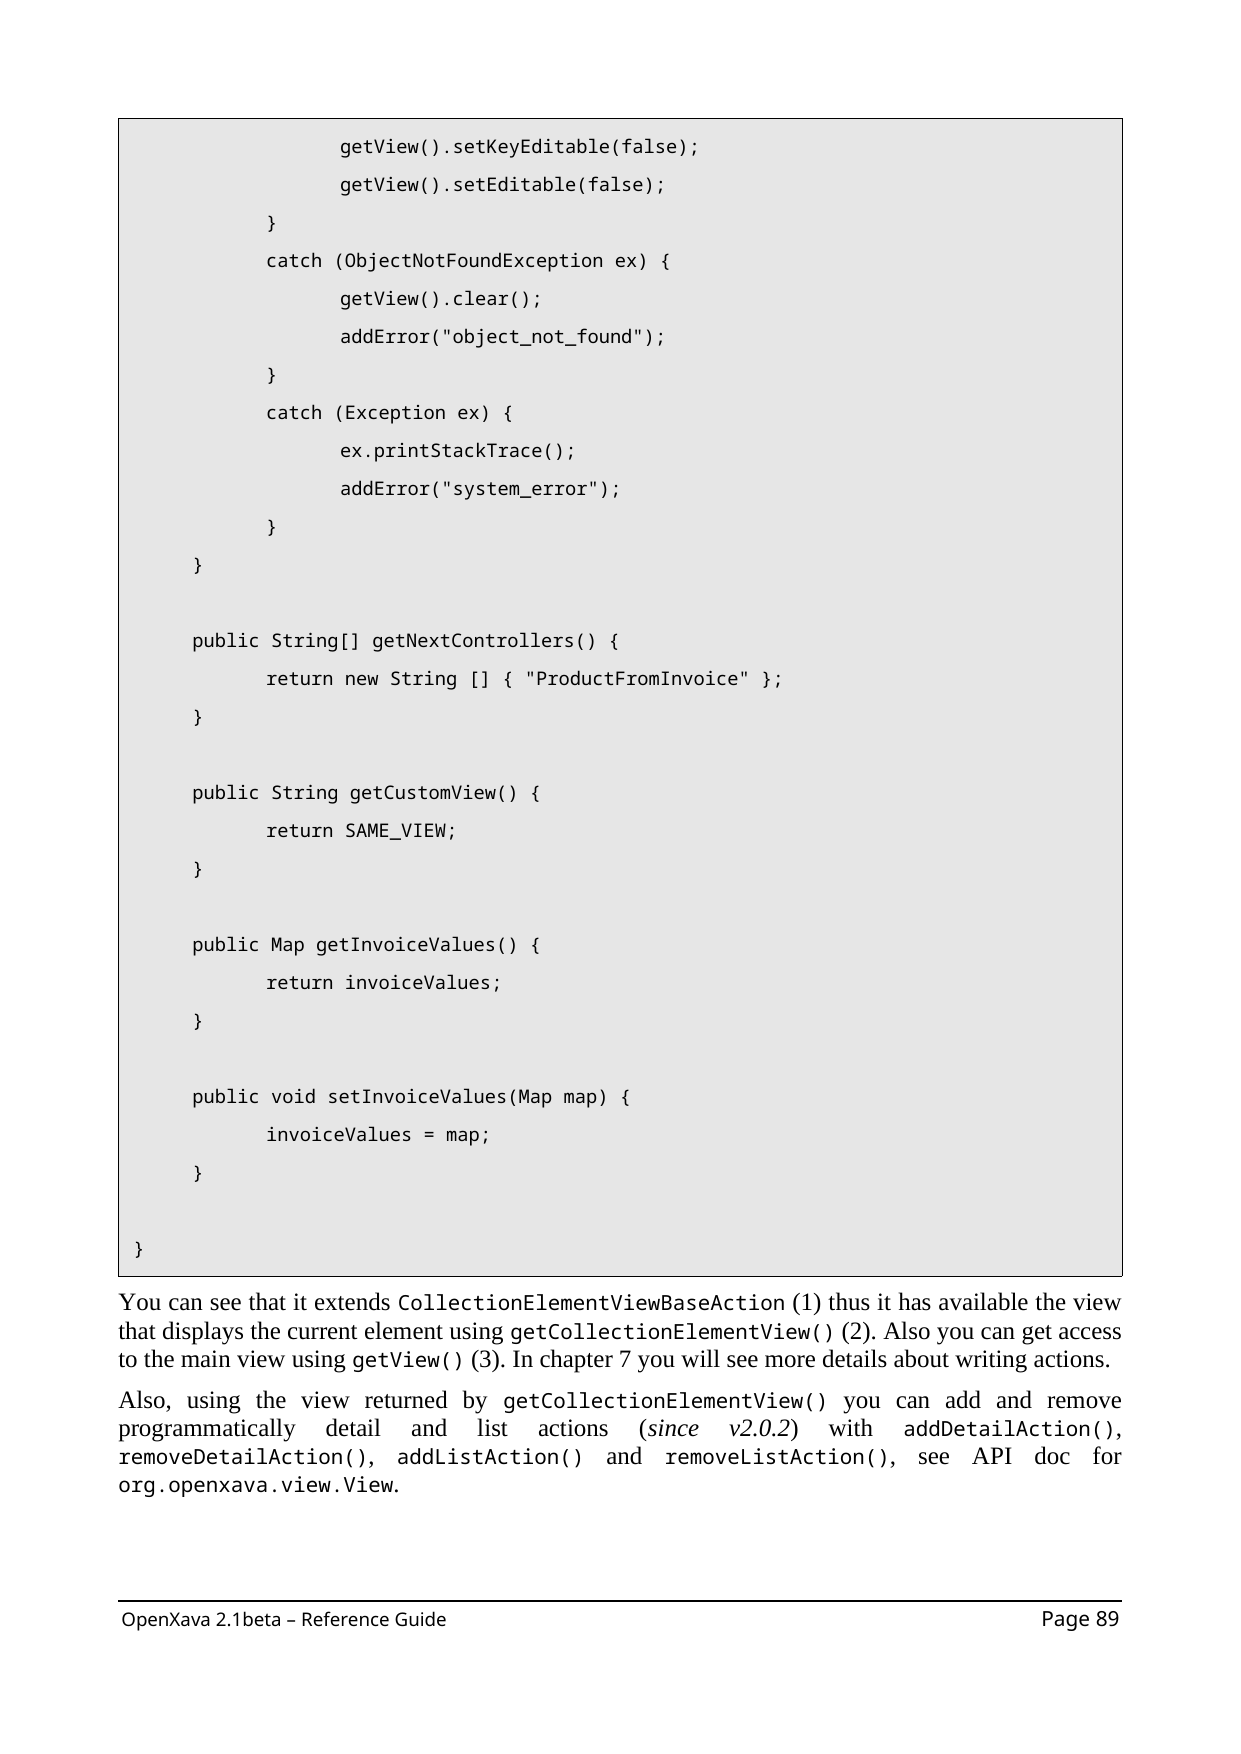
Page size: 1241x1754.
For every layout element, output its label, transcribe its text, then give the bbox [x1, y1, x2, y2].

text } [119, 498, 1122, 536]
text return invoiceValues; [119, 954, 1122, 993]
text ex.printStackTrace(); [119, 422, 1122, 460]
text Also, using the view returned by getCollectionElementView() you can add and remove programmatically detail and list actions (since v2.0.2) with addDetailAction(), removeDetailAction(), addListAction() and removeListAction(), see API doc for org.openxava.view.View. [118, 1386, 1122, 1499]
text } [119, 1145, 1122, 1183]
text } [119, 993, 1122, 1031]
text getView().clear(); [119, 270, 1122, 308]
text catch (ObjectNotFoundException ex) { [119, 232, 1122, 270]
text addError("system_error"); [119, 460, 1122, 498]
text public void setInvoiceValues(Map map) { [119, 1069, 1122, 1107]
text } [119, 346, 1122, 384]
text } [119, 194, 1122, 232]
text You can see that it extends CollectionElementViewBaseAction (1) thus it has available the view that displays the current element using getCollectionElementView() (2). Also you can get access to the main view using getView() (3). In chapter 7 you will see more details about writing actions. [118, 1288, 1122, 1373]
text public String[] getNextControllers() { [119, 612, 1122, 650]
text getView().setEditable(false); [119, 156, 1122, 194]
text return new String [] { "ProductFromInvoice" }; [119, 650, 1122, 688]
text addError("object_not_found"); [119, 308, 1122, 346]
text } [119, 536, 1122, 574]
text return SAME_VIEW; [119, 802, 1122, 841]
text catch (Exception ex) { [119, 384, 1122, 422]
text public Map getInvoiceValues() { [119, 917, 1122, 954]
text getView().setKeyEditable(false); [119, 119, 1122, 156]
text } [119, 688, 1122, 726]
text } [119, 841, 1122, 878]
text } [119, 1221, 1122, 1276]
text public String getCustomView() { [119, 764, 1122, 802]
text invoiceValues = map; [119, 1107, 1122, 1145]
